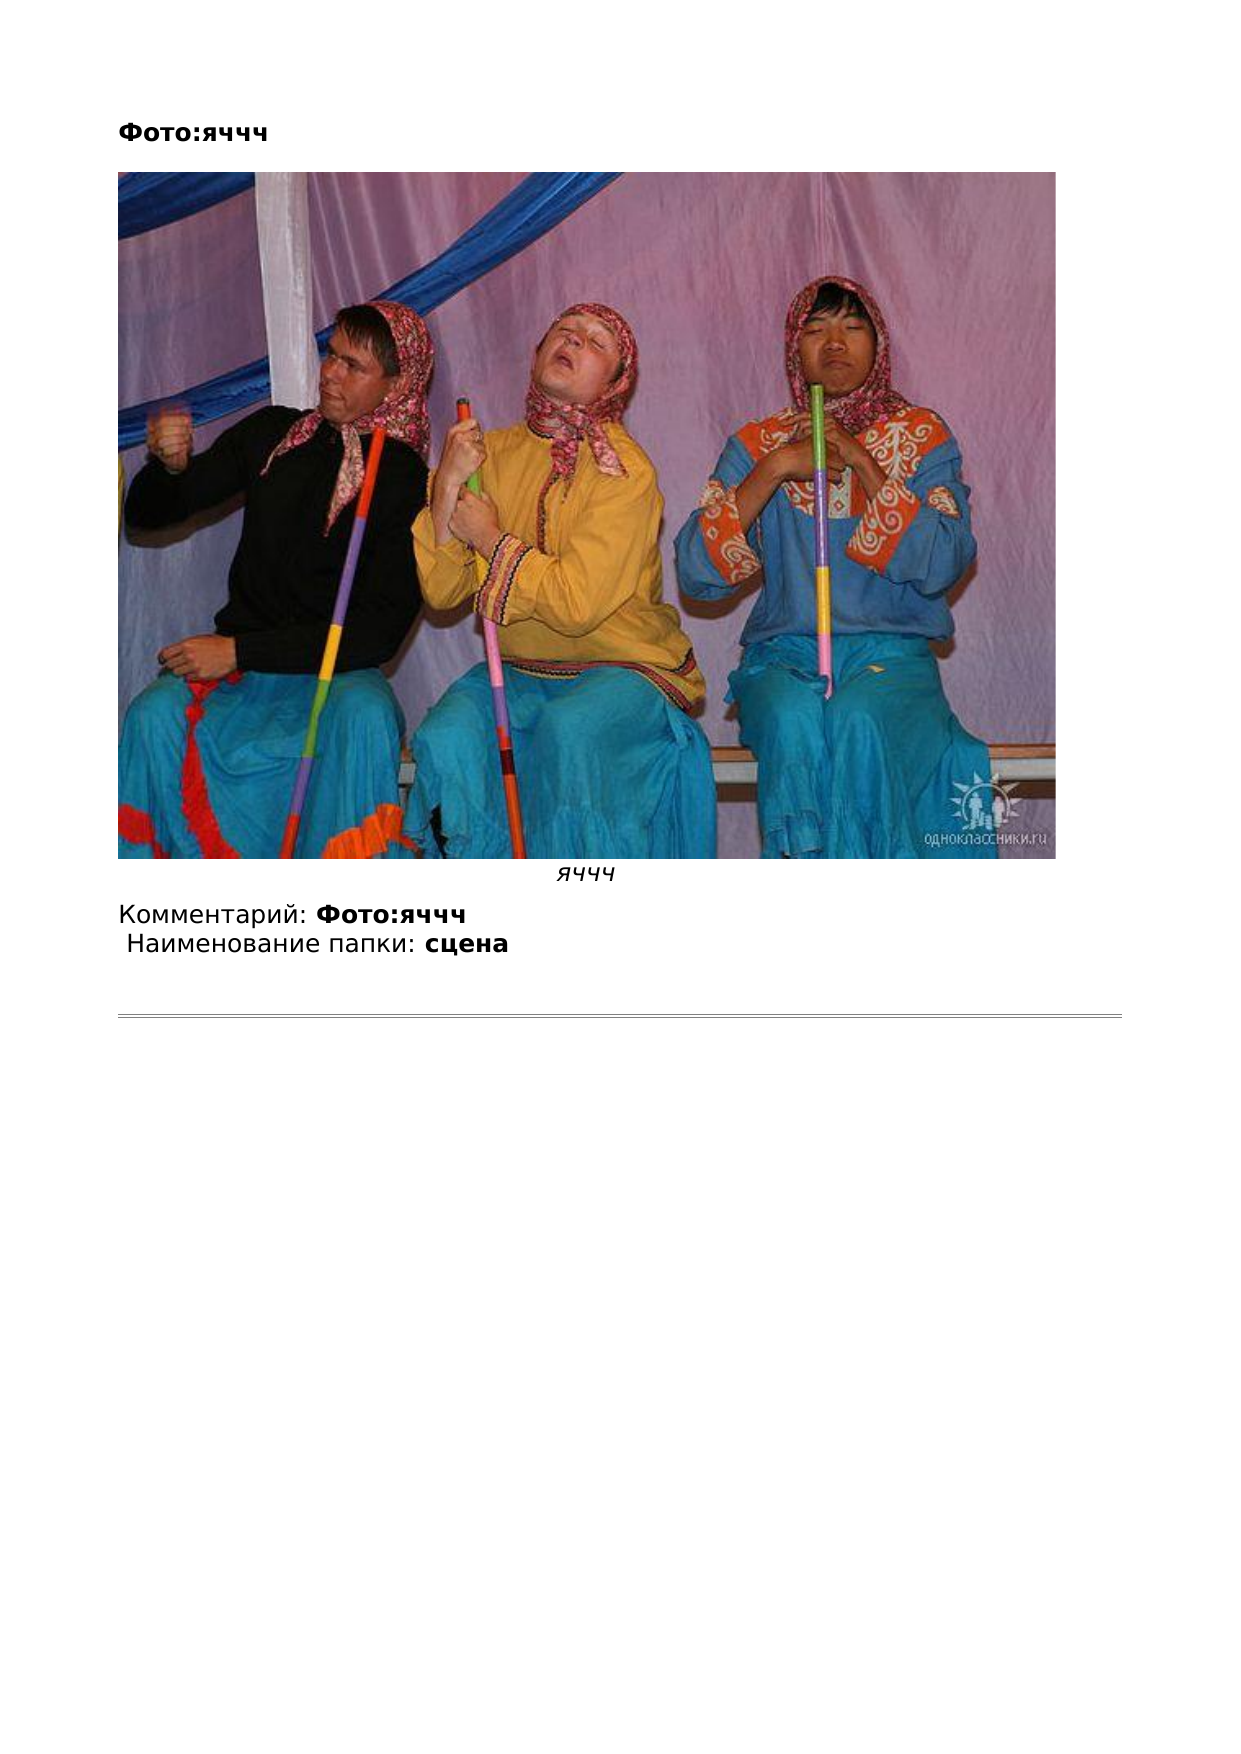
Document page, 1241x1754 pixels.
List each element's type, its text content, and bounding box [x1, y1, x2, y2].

picture [942, 793, 946, 806]
picture [118, 172, 1056, 859]
picture [671, 823, 680, 859]
picture [862, 826, 877, 859]
text Комментарий: Фото:яччч Наименование папки: сцена [118, 900, 1122, 987]
picture [118, 748, 127, 778]
text яччч [118, 859, 1056, 887]
subtitle Фото:яччч [118, 118, 1122, 147]
picture [839, 842, 862, 859]
